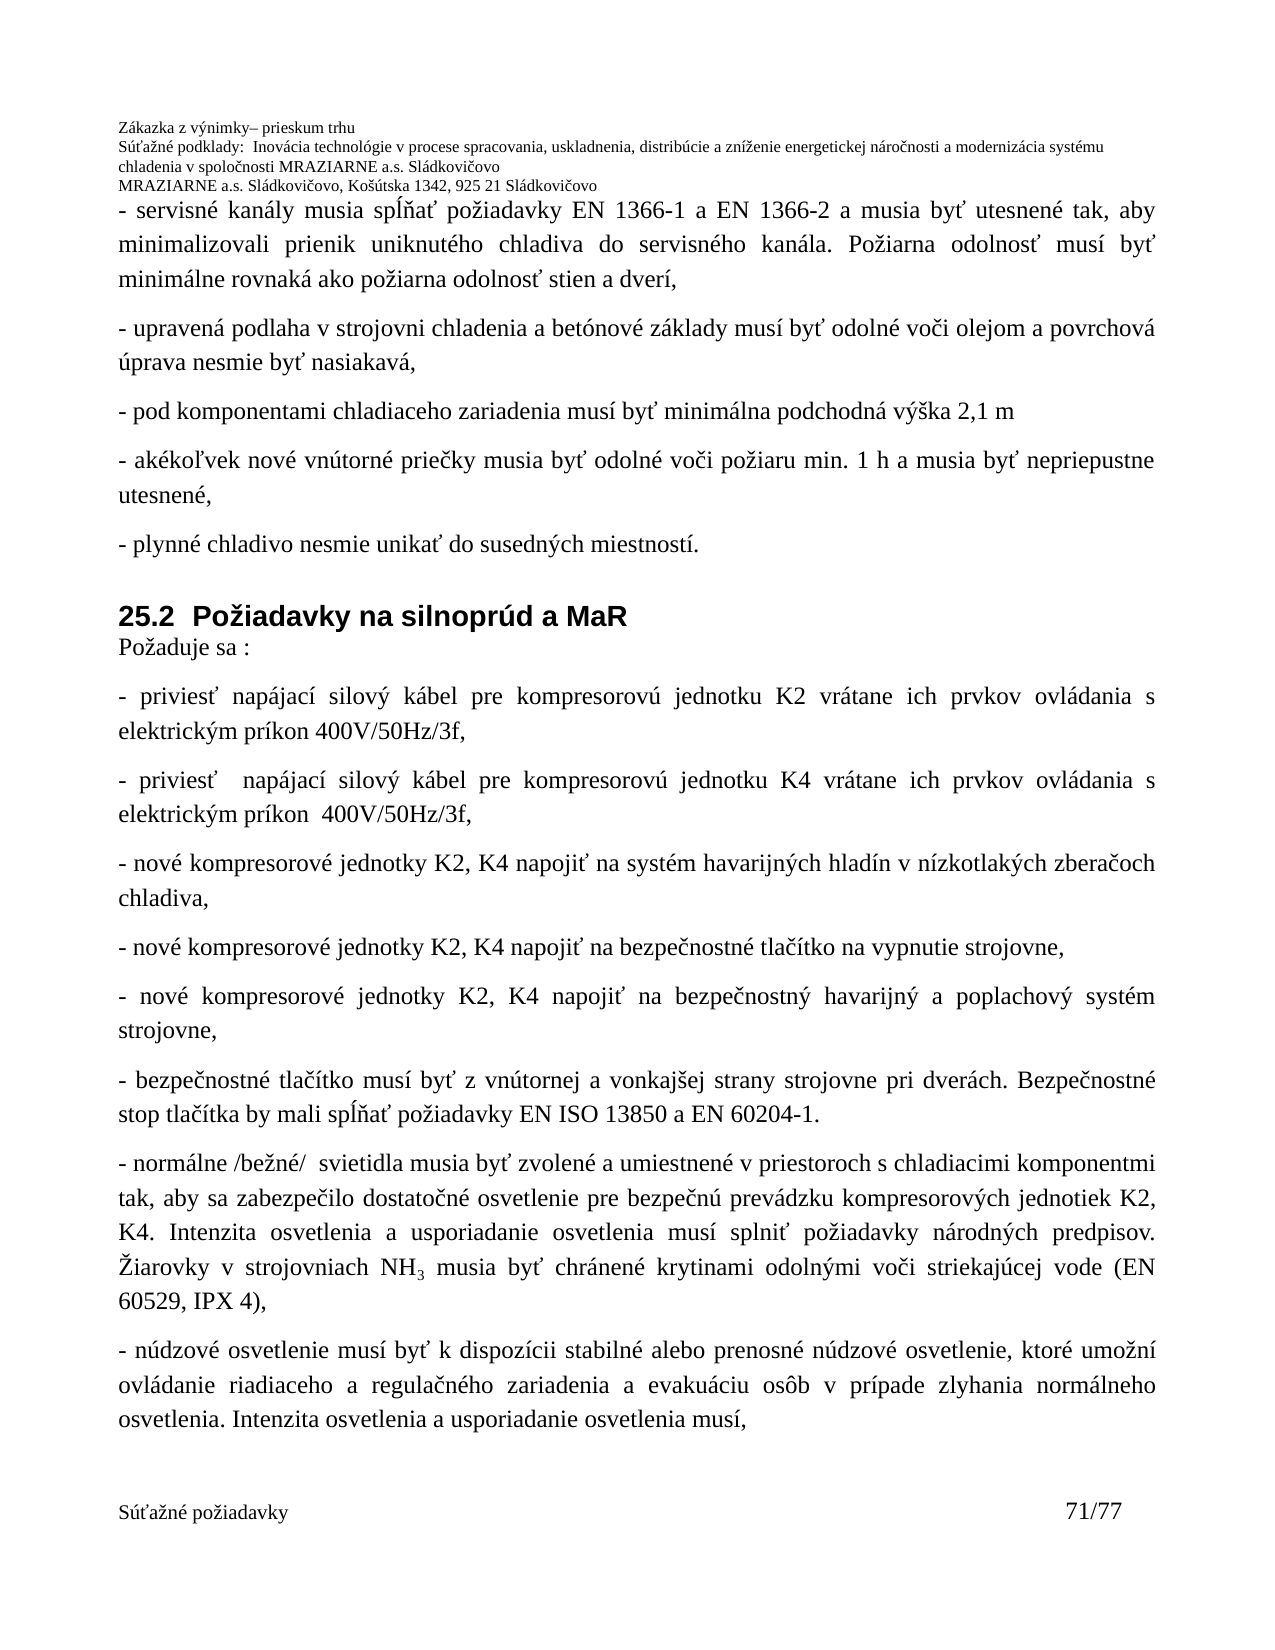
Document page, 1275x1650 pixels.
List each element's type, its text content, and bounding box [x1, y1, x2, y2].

subtitle Požiadavky na silnoprúd a MaR [118, 599, 1157, 632]
text - nové kompresorové jednotky K2, K4 napojiť na bezpečnostný havarijný a poplachový systém strojovne, [118, 981, 1157, 1044]
text - akékoľvek nové vnútorné priečky musia byť odolné voči požiaru min. 1 h a musia byť nepriepustne utesnené, [118, 445, 1157, 509]
text - upravená podlaha v strojovni chladenia a betónové základy musí byť odolné voči olejom a povrchová úprava nesmie byť nasiakavá, [118, 313, 1157, 376]
text - nové kompresorové jednotky K2, K4 napojiť na systém havarijných hladín v nízkotlakých zberačoch chladiva, [118, 848, 1157, 912]
text - priviesť napájací silový kábel pre kompresorovú jednotku K2 vrátane ich prvkov ovládania s elektrickým príkon 400V/50Hz/3f, [118, 681, 1157, 745]
text Požaduje sa : [118, 632, 1157, 661]
text - núdzové osvetlenie musí byť k dispozícii stabilné alebo prenosné núdzové osvetlenie, ktoré umožní ovládanie riadiaceho a regulačného zariadenia a evakuáciu osôb v prípade zlyhania normálneho osvetlenia. Intenzita osvetlenia a usporiadanie osvetlenia musí, [118, 1335, 1157, 1433]
text - bezpečnostné tlačítko musí byť z vnútornej a vonkajšej strany strojovne pri dverách. Bezpečnostné stop tlačítka by mali spĺňať požiadavky EN ISO 13850 a EN 60204-1. [118, 1065, 1157, 1128]
text - servisné kanály musia spĺňať požiadavky EN 1366-1 a EN 1366-2 a musia byť utesnené tak, aby minimalizovali prienik uniknutého chladiva do servisného kanála. Požiarna odolnosť musí byť minimálne rovnaká ako požiarna odolnosť stien a dverí, [118, 195, 1157, 292]
text - plynné chladivo nesmie unikať do susedných miestností. [118, 529, 1157, 558]
text - nové kompresorové jednotky K2, K4 napojiť na bezpečnostné tlačítko na vypnutie strojovne, [118, 932, 1157, 961]
text - pod komponentami chladiaceho zariadenia musí byť minimálna podchodná výška 2,1 m [118, 396, 1157, 425]
text - normálne /bežné/ svietidla musia byť zvolené a umiestnené v priestoroch s chladiacimi komponentmi tak, aby sa zabezpečilo dostatočné osvetlenie pre bezpečnú prevádzku kompresorových jednotiek K2, K4. Intenzita osvetlenia a usporiadanie osvetlenia musí splniť požiadavky národných predpisov. Žiarovky v strojovniach NH₃ musia byť chránené krytinami odolnými voči striekajúcej vode (EN 60529, IPX 4), [118, 1148, 1157, 1315]
text - priviesť napájací silový kábel pre kompresorovú jednotku K4 vrátane ich prvkov ovládania s elektrickým príkon 400V/50Hz/3f, [118, 765, 1157, 828]
